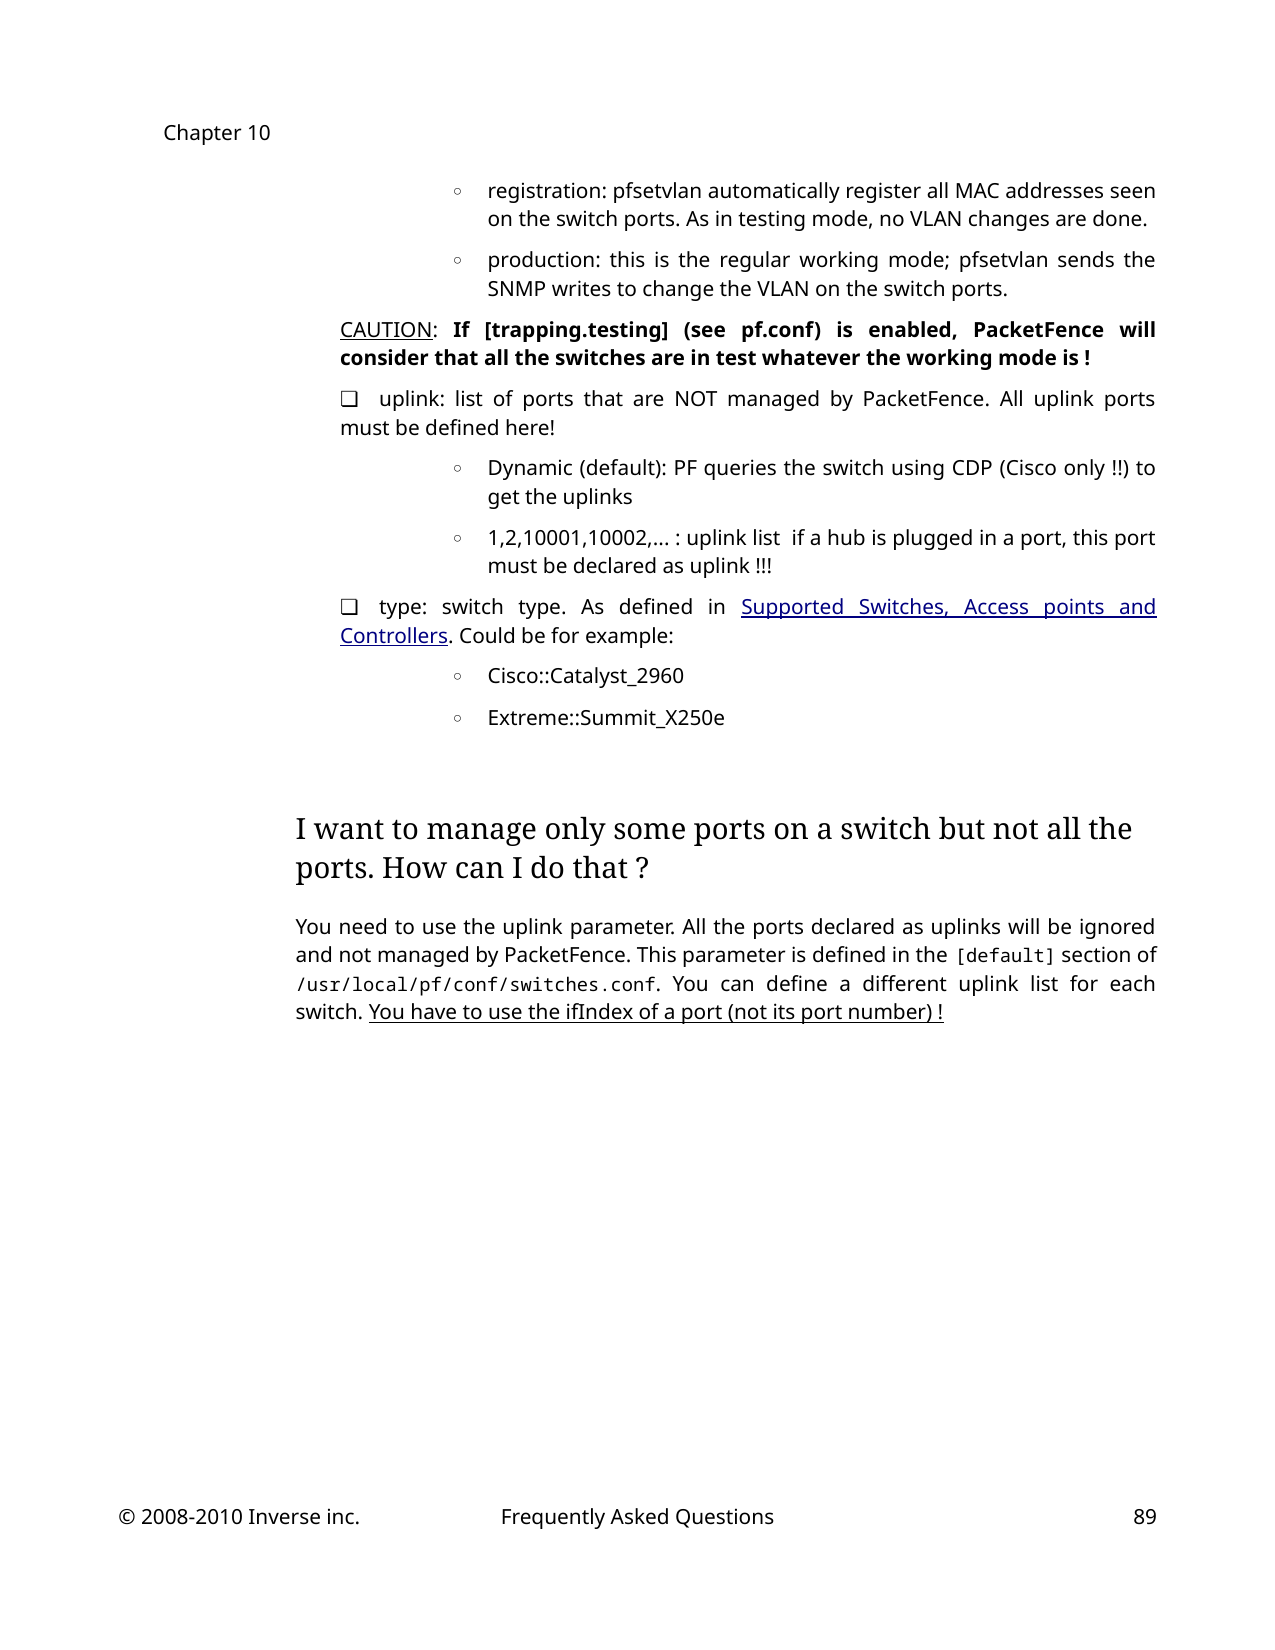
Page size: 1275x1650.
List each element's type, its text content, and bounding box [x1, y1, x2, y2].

list ❏ uplink: list of ports that are NOT managed by PacketFence. All uplink ports must be defined here! [340, 384, 1157, 441]
text You need to use the uplink parameter. All the ports declared as uplinks will be ignored and not managed by PacketFence. This parameter is defined in the [default] section of /usr/local/pf/conf/switches.conf. You can define a different uplink list for each switch. You have to use the ifIndex of a port (not its port number) ! [295, 912, 1157, 1026]
list 1,2,10001,10002,... : uplink list if a hub is plugged in a port, this port must be declared as uplink !!! [450, 523, 1157, 580]
list Extreme::Summit_X250e [450, 703, 1157, 731]
subtitle I want to manage only some ports on a switch but not all the ports. How can I do that ? [295, 808, 1157, 887]
list production: this is the regular working mode; pfsetvlan sends the SNMP writes to change the VLAN on the switch ports. [450, 245, 1157, 302]
list Dynamic (default): PF queries the switch using CDP (Cisco only !!) to get the uplinks [450, 453, 1157, 510]
list CAUTION: If [trapping.testing] (see pf.conf) is enabled, PacketFence will consider that all the switches are in test whatever the working mode is ! [302, 315, 1157, 372]
list registration: pfsetvlan automatically register all MAC addresses seen on the switch ports. As in testing mode, no VLAN changes are done. [450, 176, 1157, 233]
list ❏ type: switch type. As defined in Supported Switches, Access points and Controllers. Could be for example: [340, 592, 1157, 649]
list Cisco::Catalyst_2960 [450, 662, 1157, 690]
